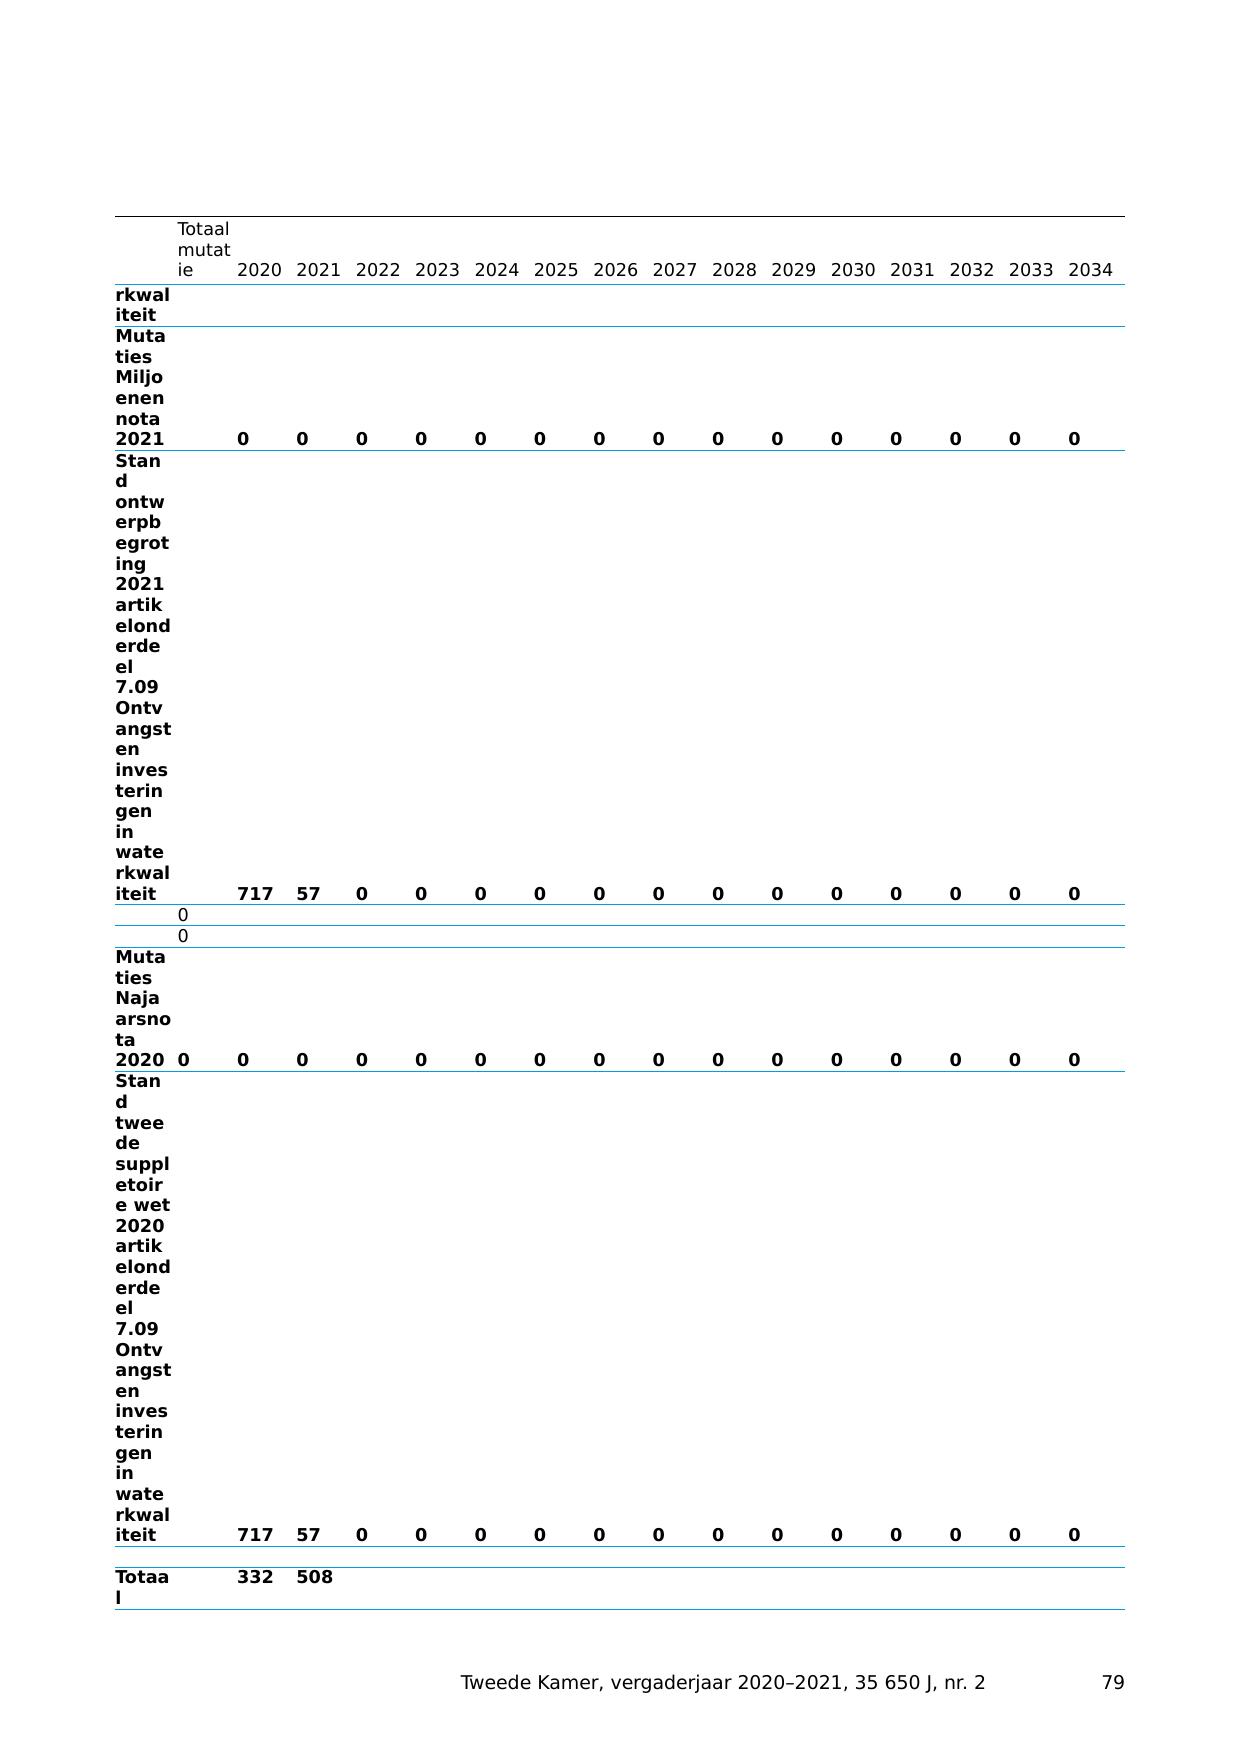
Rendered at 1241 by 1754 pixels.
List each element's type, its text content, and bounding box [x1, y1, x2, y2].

table_cell [353, 926, 412, 947]
table_cell 2026 [590, 217, 649, 284]
table_cell [828, 905, 887, 925]
table_cell [115, 217, 174, 284]
table_cell [709, 285, 768, 326]
table_cell [531, 285, 590, 326]
table_cell 0 [768, 451, 828, 904]
table_cell 2025 [531, 217, 590, 284]
table_cell [650, 905, 709, 925]
table_cell [1065, 1568, 1125, 1609]
table_cell 0 [175, 905, 234, 925]
table_cell 0 [709, 451, 768, 904]
table_cell [412, 905, 471, 925]
table_cell 717 [234, 451, 293, 904]
table_cell 508 [293, 1568, 353, 1609]
table_cell 0 [1006, 327, 1065, 450]
table_cell [412, 285, 471, 326]
table_cell 0 [531, 948, 590, 1071]
table_cell [412, 1568, 471, 1609]
table_cell 0 [293, 948, 353, 1071]
table_cell [709, 905, 768, 925]
table_cell [531, 1547, 590, 1567]
table_cell [1006, 1547, 1065, 1567]
table_cell 0 [946, 948, 1006, 1071]
table_cell [471, 285, 531, 326]
table_cell [887, 905, 946, 925]
table_cell 0 [650, 948, 709, 1071]
table_cell [828, 1568, 887, 1609]
table_cell [828, 285, 887, 326]
table_cell [1006, 285, 1065, 326]
table_cell [115, 905, 174, 925]
table_cell Totaal mutatie [175, 217, 234, 284]
table_cell 0 [412, 451, 471, 904]
table_cell 0 [531, 451, 590, 904]
table_cell [234, 905, 293, 925]
table_cell [1006, 905, 1065, 925]
table_cell 0 [650, 327, 709, 450]
table_cell [709, 1547, 768, 1567]
table_cell [828, 1547, 887, 1567]
table_cell 0 [234, 327, 293, 450]
table_cell 0 [234, 948, 293, 1071]
table_cell 717 [234, 1072, 293, 1546]
table_cell 0 [471, 948, 531, 1071]
table_cell [471, 1547, 531, 1567]
table_cell [887, 285, 946, 326]
table_cell 0 [1006, 948, 1065, 1071]
table_cell Mutaties Najaarsnota 2020 [115, 948, 174, 1071]
table_cell 2023 [412, 217, 471, 284]
table_cell 0 [1006, 451, 1065, 904]
table_cell 0 [946, 1072, 1006, 1546]
table_cell [293, 1547, 353, 1567]
table_cell 0 [353, 948, 412, 1071]
table_cell 0 [768, 327, 828, 450]
table_cell [887, 1568, 946, 1609]
table_cell Stand ontwerpbegroting 2021 artikelonderdeel 7.09 Ontvangsten investeringen in waterkwaliteit [115, 451, 174, 904]
table_cell 0 [412, 948, 471, 1071]
table_cell 0 [353, 451, 412, 904]
table_cell 0 [590, 451, 649, 904]
table_cell [590, 1568, 649, 1609]
table_cell 2034 [1065, 217, 1125, 284]
table_cell [650, 926, 709, 947]
table_cell [115, 1547, 174, 1567]
table_cell 0 [175, 948, 234, 1071]
table_cell [768, 285, 828, 326]
table_cell 0 [768, 948, 828, 1071]
table_cell Stand tweede suppletoire wet 2020 artikelonderdeel 7.09 Ontvangsten investeringen in waterkwaliteit [115, 1072, 174, 1546]
table_cell [412, 1547, 471, 1567]
table_cell [590, 1547, 649, 1567]
table_cell 2031 [887, 217, 946, 284]
table_cell [175, 285, 234, 326]
table_cell [531, 926, 590, 947]
table_cell [353, 285, 412, 326]
table_cell [946, 905, 1006, 925]
table_cell 0 [887, 327, 946, 450]
table_cell 2032 [946, 217, 1006, 284]
table_cell 2020 [234, 217, 293, 284]
table_cell [828, 926, 887, 947]
table_cell [590, 285, 649, 326]
table_cell 0 [1006, 1072, 1065, 1546]
table_cell 0 [709, 948, 768, 1071]
table_cell 0 [709, 1072, 768, 1546]
table_cell [353, 905, 412, 925]
table_cell 0 [887, 451, 946, 904]
table_cell [887, 926, 946, 947]
table_cell [1065, 285, 1125, 326]
table_cell [946, 1568, 1006, 1609]
table_cell 0 [946, 451, 1006, 904]
table_cell [175, 1568, 234, 1609]
table_cell 0 [590, 948, 649, 1071]
table_cell [293, 905, 353, 925]
table_cell [1065, 905, 1125, 925]
table_cell 0 [471, 451, 531, 904]
table_cell 0 [887, 1072, 946, 1546]
table_cell 0 [412, 1072, 471, 1546]
table_cell [353, 1547, 412, 1567]
table_cell 57 [293, 1072, 353, 1546]
table_cell rkwaliteit [115, 285, 174, 326]
table_cell 2021 [293, 217, 353, 284]
table_cell 2028 [709, 217, 768, 284]
table_cell [887, 1547, 946, 1567]
table_cell [234, 1547, 293, 1567]
table_cell [175, 1072, 234, 1546]
table_cell [234, 285, 293, 326]
table_cell [293, 285, 353, 326]
table_cell 0 [471, 327, 531, 450]
table_cell [768, 905, 828, 925]
table_cell 0 [471, 1072, 531, 1546]
table_cell [531, 905, 590, 925]
table_cell 0 [175, 926, 234, 947]
table_cell [115, 926, 174, 947]
table_cell [709, 1568, 768, 1609]
table_cell [175, 451, 234, 904]
table_cell 2029 [768, 217, 828, 284]
table_cell [768, 926, 828, 947]
table_cell Totaal [115, 1568, 174, 1609]
table_cell [471, 905, 531, 925]
table_cell [946, 1547, 1006, 1567]
table_cell 0 [412, 327, 471, 450]
table_cell 0 [650, 1072, 709, 1546]
table_header Tabel 16 [115, 191, 1125, 216]
table_cell 0 [1065, 451, 1125, 904]
table_cell 0 [709, 327, 768, 450]
table_cell [650, 285, 709, 326]
table_cell 0 [353, 1072, 412, 1546]
table_cell 0 [768, 1072, 828, 1546]
table_cell 2022 [353, 217, 412, 284]
table_cell [471, 1568, 531, 1609]
table_cell [709, 926, 768, 947]
table_cell 332 [234, 1568, 293, 1609]
table_cell 0 [531, 1072, 590, 1546]
table_cell 0 [531, 327, 590, 450]
table_cell 0 [1065, 948, 1125, 1071]
table_cell [946, 285, 1006, 326]
table_cell 0 [1065, 1072, 1125, 1546]
table_cell 0 [590, 1072, 649, 1546]
table_cell [590, 926, 649, 947]
table_cell [471, 926, 531, 947]
table_cell 2027 [650, 217, 709, 284]
table_cell 0 [590, 327, 649, 450]
table_cell Mutaties Miljoenennota 2021 [115, 327, 174, 450]
table_cell [234, 926, 293, 947]
table_cell [175, 1547, 234, 1567]
table_cell [1065, 926, 1125, 947]
table_cell [1006, 926, 1065, 947]
table_cell [175, 327, 234, 450]
table_cell 2033 [1006, 217, 1065, 284]
table_cell 2024 [471, 217, 531, 284]
table_cell 0 [353, 327, 412, 450]
table_cell [590, 905, 649, 925]
table_cell [768, 1568, 828, 1609]
table_cell [412, 926, 471, 947]
table_cell [353, 1568, 412, 1609]
table_cell 0 [828, 1072, 887, 1546]
table_cell [768, 1547, 828, 1567]
table_cell 0 [1065, 327, 1125, 450]
table_cell 0 [828, 327, 887, 450]
table_cell [946, 926, 1006, 947]
table_cell [650, 1547, 709, 1567]
table_cell [650, 1568, 709, 1609]
table_cell [531, 1568, 590, 1609]
table_cell [1065, 1547, 1125, 1567]
table_cell [1006, 1568, 1065, 1609]
table_cell 0 [828, 948, 887, 1071]
table_cell 0 [828, 451, 887, 904]
table_cell 0 [946, 327, 1006, 450]
table_cell [293, 926, 353, 947]
table_cell 57 [293, 451, 353, 904]
table_cell 2030 [828, 217, 887, 284]
table_cell 0 [887, 948, 946, 1071]
table_cell 0 [650, 451, 709, 904]
table_cell 0 [293, 327, 353, 450]
